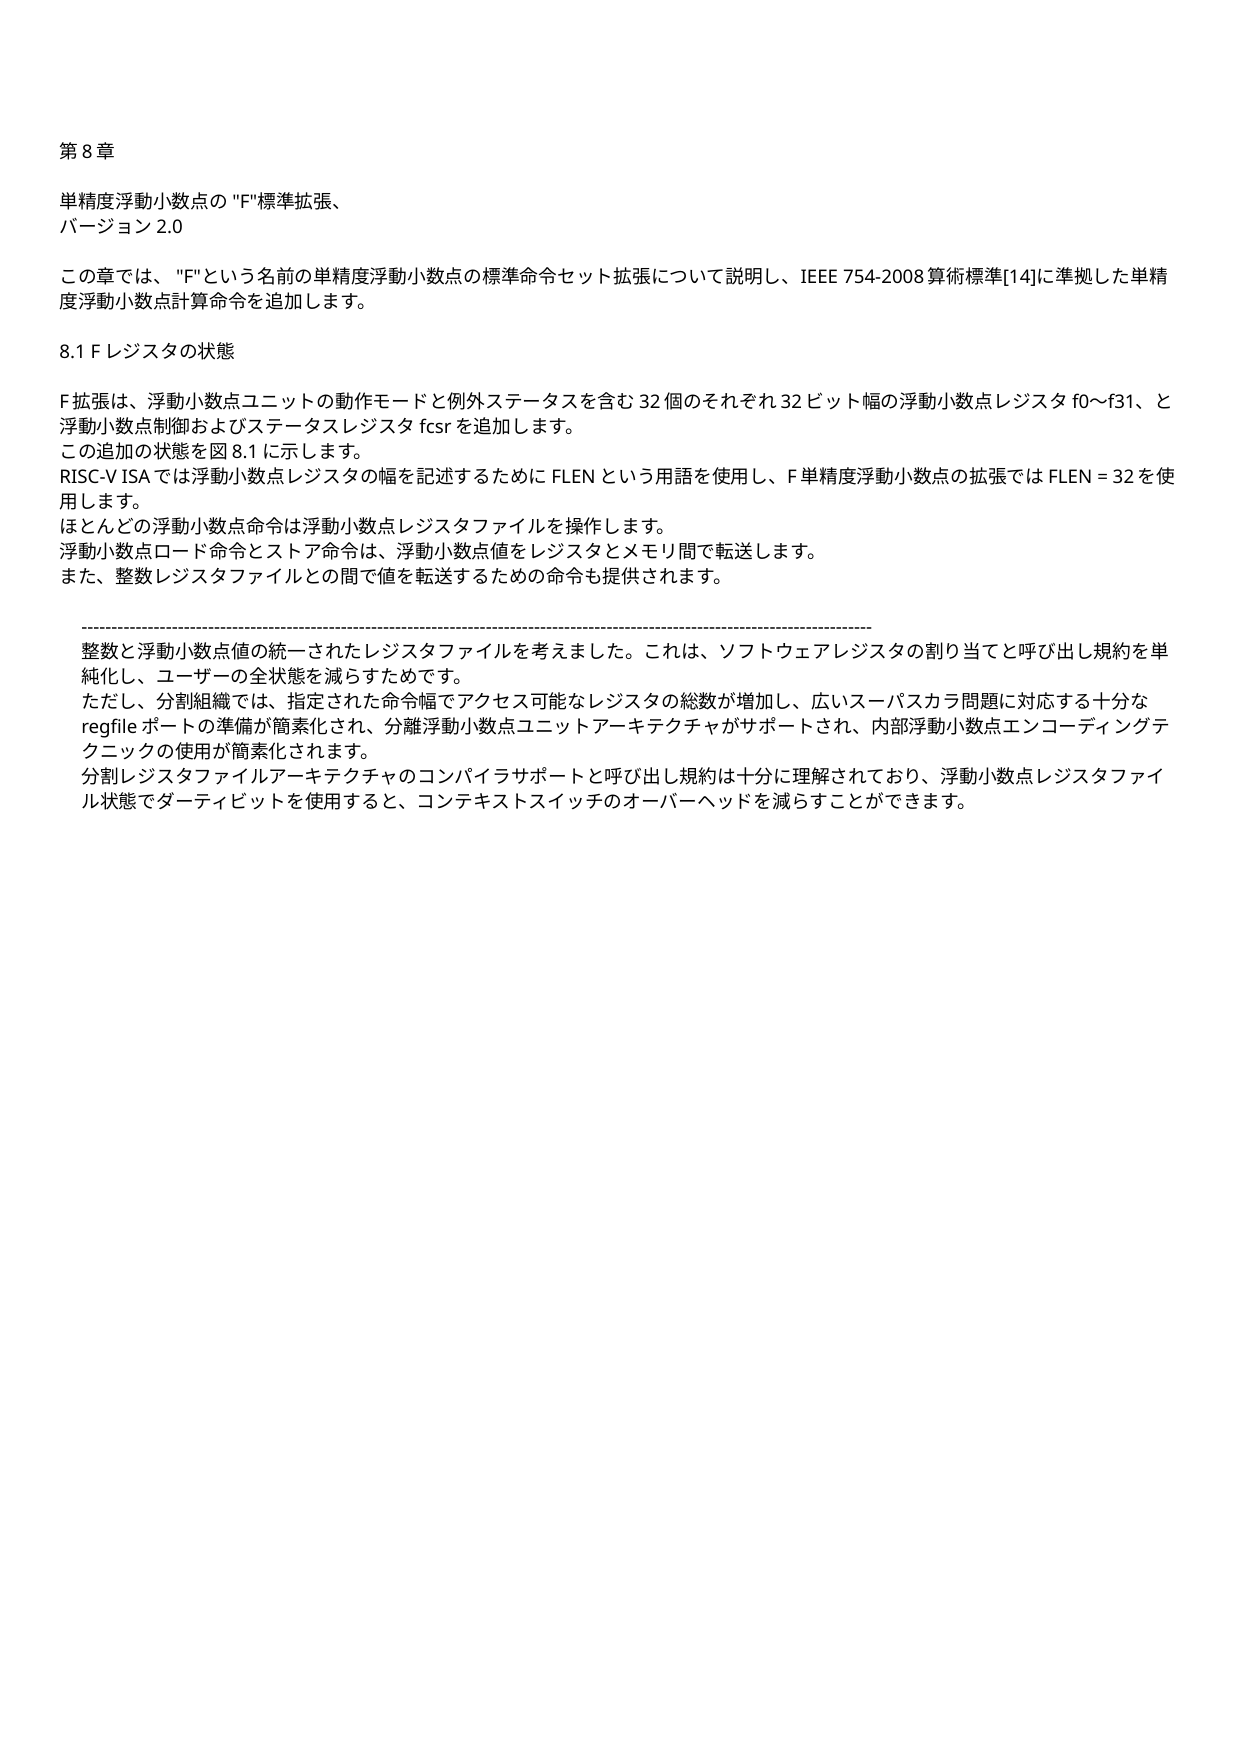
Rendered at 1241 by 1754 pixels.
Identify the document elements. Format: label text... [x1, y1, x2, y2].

text ただし、分割組織では、指定された命令幅でアクセス可能なレジスタの総数が増加し、広いスーパスカラ問題に対応する十分なregfileポートの準備が簡素化され、分離浮動小数点ユニットアーキテクチャがサポートされ、内部浮動小数点エンコーディングテクニックの使用が簡素化されます。 [81, 688, 1181, 763]
text また、整数レジスタファイルとの間で値を転送するための命令も提供されます。 [59, 563, 1181, 588]
text 単精度浮動小数点の "F"標準拡張、 [59, 188, 1181, 213]
text F拡張は、浮動小数点ユニットの動作モードと例外ステータスを含む32個のそれぞれ32ビット幅の浮動小数点レジスタf0〜f31、と浮動小数点制御およびステータスレジスタfcsrを追加します。 [59, 388, 1181, 438]
text バージョン2.0 [59, 213, 1181, 238]
text 分割レジスタファイルアーキテクチャのコンパイラサポートと呼び出し規約は十分に理解されており、浮動小数点レジスタファイル状態でダーティビットを使用すると、コンテキストスイッチのオーバーヘッドを減らすことができます。 [81, 763, 1181, 813]
text 第8章 [59, 138, 1181, 163]
text この追加の状態を図8.1に示します。 [59, 438, 1181, 463]
text ----------------------------------------------------------------------------------------------------------------------------------- [81, 613, 1181, 638]
text この章では、 "F"という名前の単精度浮動小数点の標準命令セット拡張について説明し、IEEE 754-2008算術標準[14]に準拠した単精度浮動小数点計算命令を追加します。 [59, 263, 1181, 313]
text 8.1 Fレジスタの状態 [59, 338, 1181, 363]
text 整数と浮動小数点値の統一されたレジスタファイルを考えました。これは、ソフトウェアレジスタの割り当てと呼び出し規約を単純化し、ユーザーの全状態を減らすためです。 [81, 638, 1181, 688]
text ほとんどの浮動小数点命令は浮動小数点レジスタファイルを操作します。 [59, 513, 1181, 538]
text RISC-V ISAでは浮動小数点レジスタの幅を記述するためにFLENという用語を使用し、F単精度浮動小数点の拡張ではFLEN = 32を使用します。 [59, 463, 1181, 513]
text 浮動小数点ロード命令とストア命令は、浮動小数点値をレジスタとメモリ間で転送します。 [59, 538, 1181, 563]
